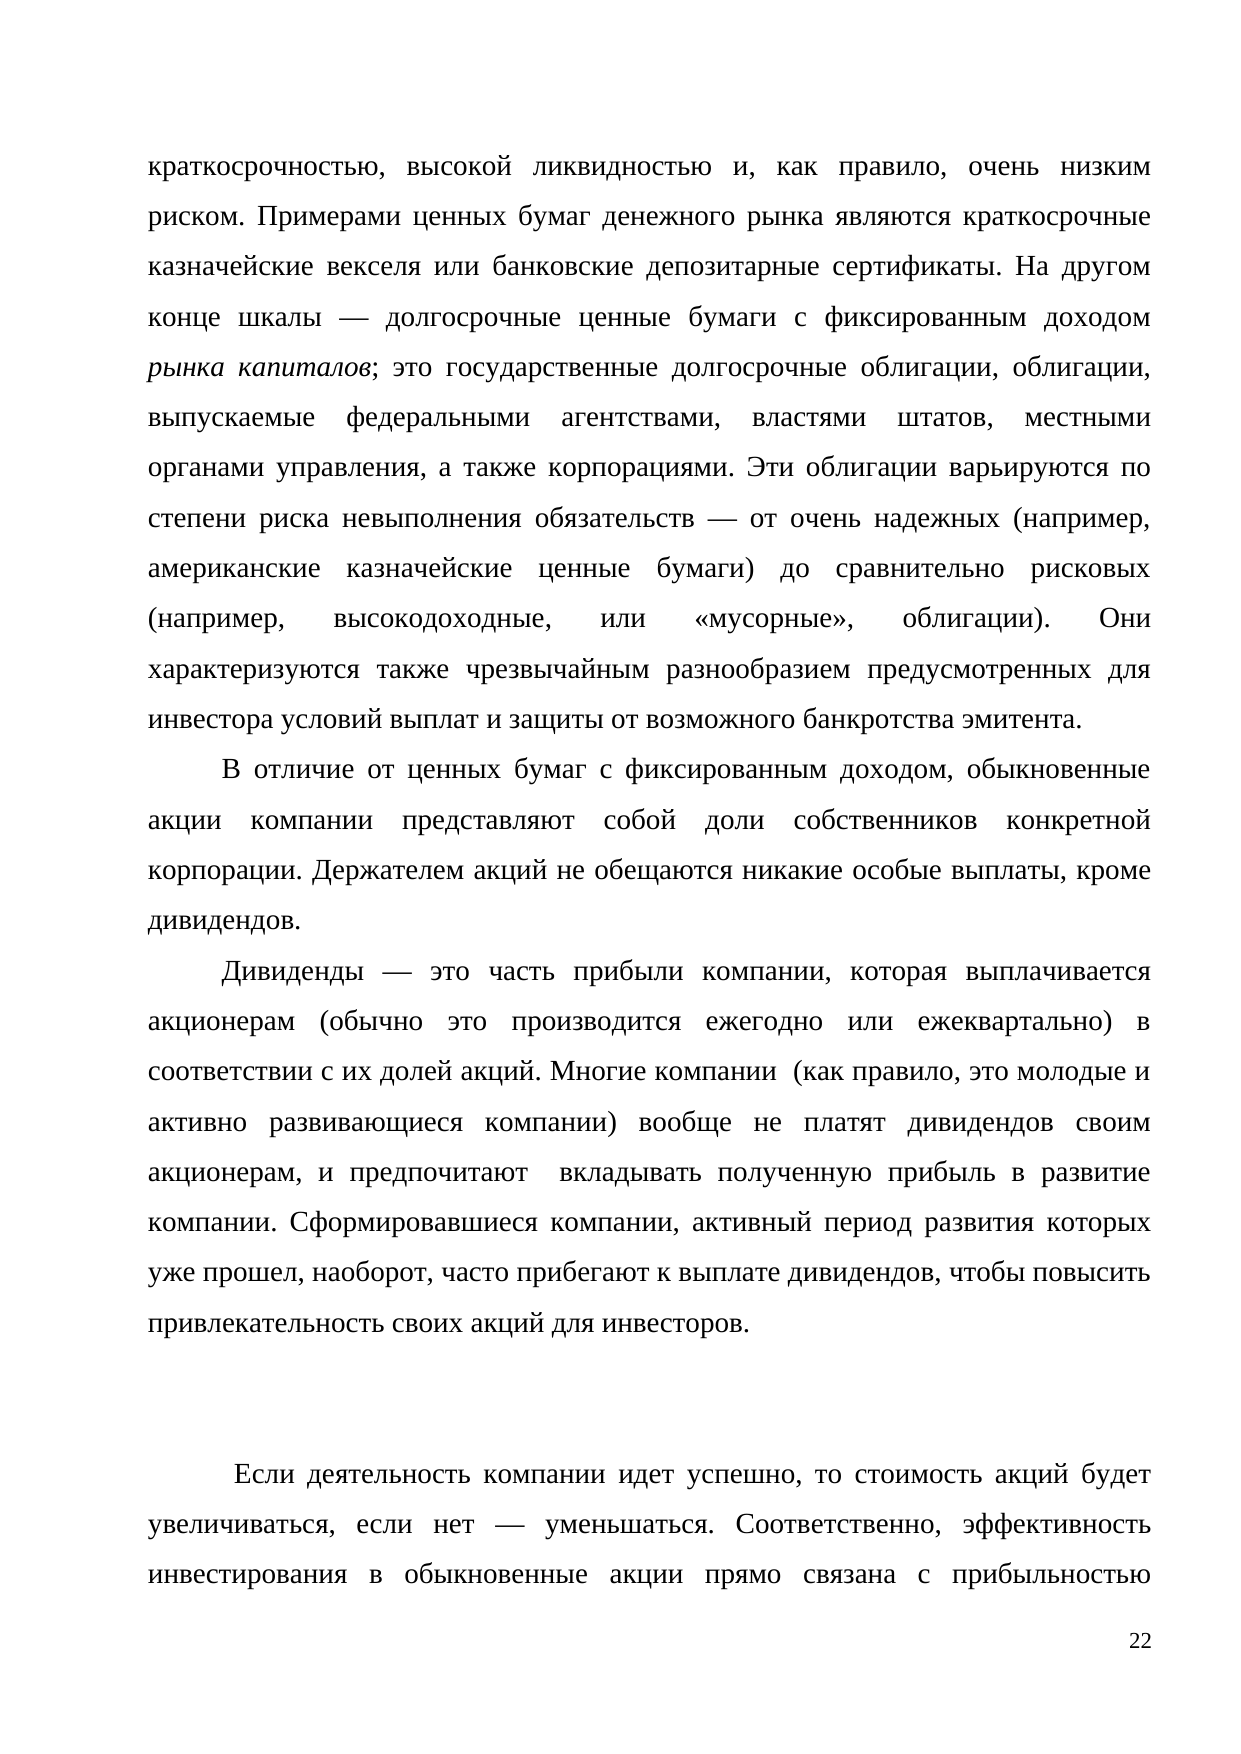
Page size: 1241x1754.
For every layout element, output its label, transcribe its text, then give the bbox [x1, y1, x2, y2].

text Если деятельность компании идет успешно, то стоимость акций будет увеличиваться, если нет — уменьшаться. Соответственно, эффективность инвестирования в обыкновенные акции прямо связана с прибыльностью [148, 1456, 1152, 1590]
text краткосрочностью, высокой ликвидностью и, как правило, очень низким риском. Примерами ценных бумаг денежного рынка являются краткосрочные казначейские векселя или банковские депозитарные сертификаты. На другом конце шкалы — долгосрочные ценные бумаги с фиксированным доходом рынка капиталов; это государственные долгосрочные облигации, облигации, выпускаемые федеральными агентствами, властями штатов, местными органами управления, а также корпорациями. Эти облигации варьируются по степени риска невыполнения обязательств — от очень надежных (например, американские казначейские ценные бумаги) до сравнительно рисковых (например, высокодоходные, или «мусорные», облигации). Они характеризуются также чрезвычайным разнообразием предусмотренных для инвестора условий выплат и защиты от возможного банкротства эмитента. [148, 148, 1152, 735]
text Дивиденды — это часть прибыли компании, которая выплачивается акционерам (обычно это производится ежегодно или ежеквартально) в соответствии с их долей акций. Многие компании (как правило, это молодые и активно развивающиеся компании) вообще не платят дивидендов своим акционерам, и предпочитают вкладывать полученную прибыль в развитие компании. Сформировавшиеся компании, активный период развития которых уже прошел, наоборот, часто прибегают к выплате дивидендов, чтобы повысить привлекательность своих акций для инвесторов. [148, 953, 1152, 1338]
text В отличие от ценных бумаг с фиксированным доходом, обыкновенные акции компании представляют собой доли собственников конкретной корпорации. Держателем акций не обещаются никакие особые выплаты, кроме дивидендов. [148, 751, 1152, 936]
